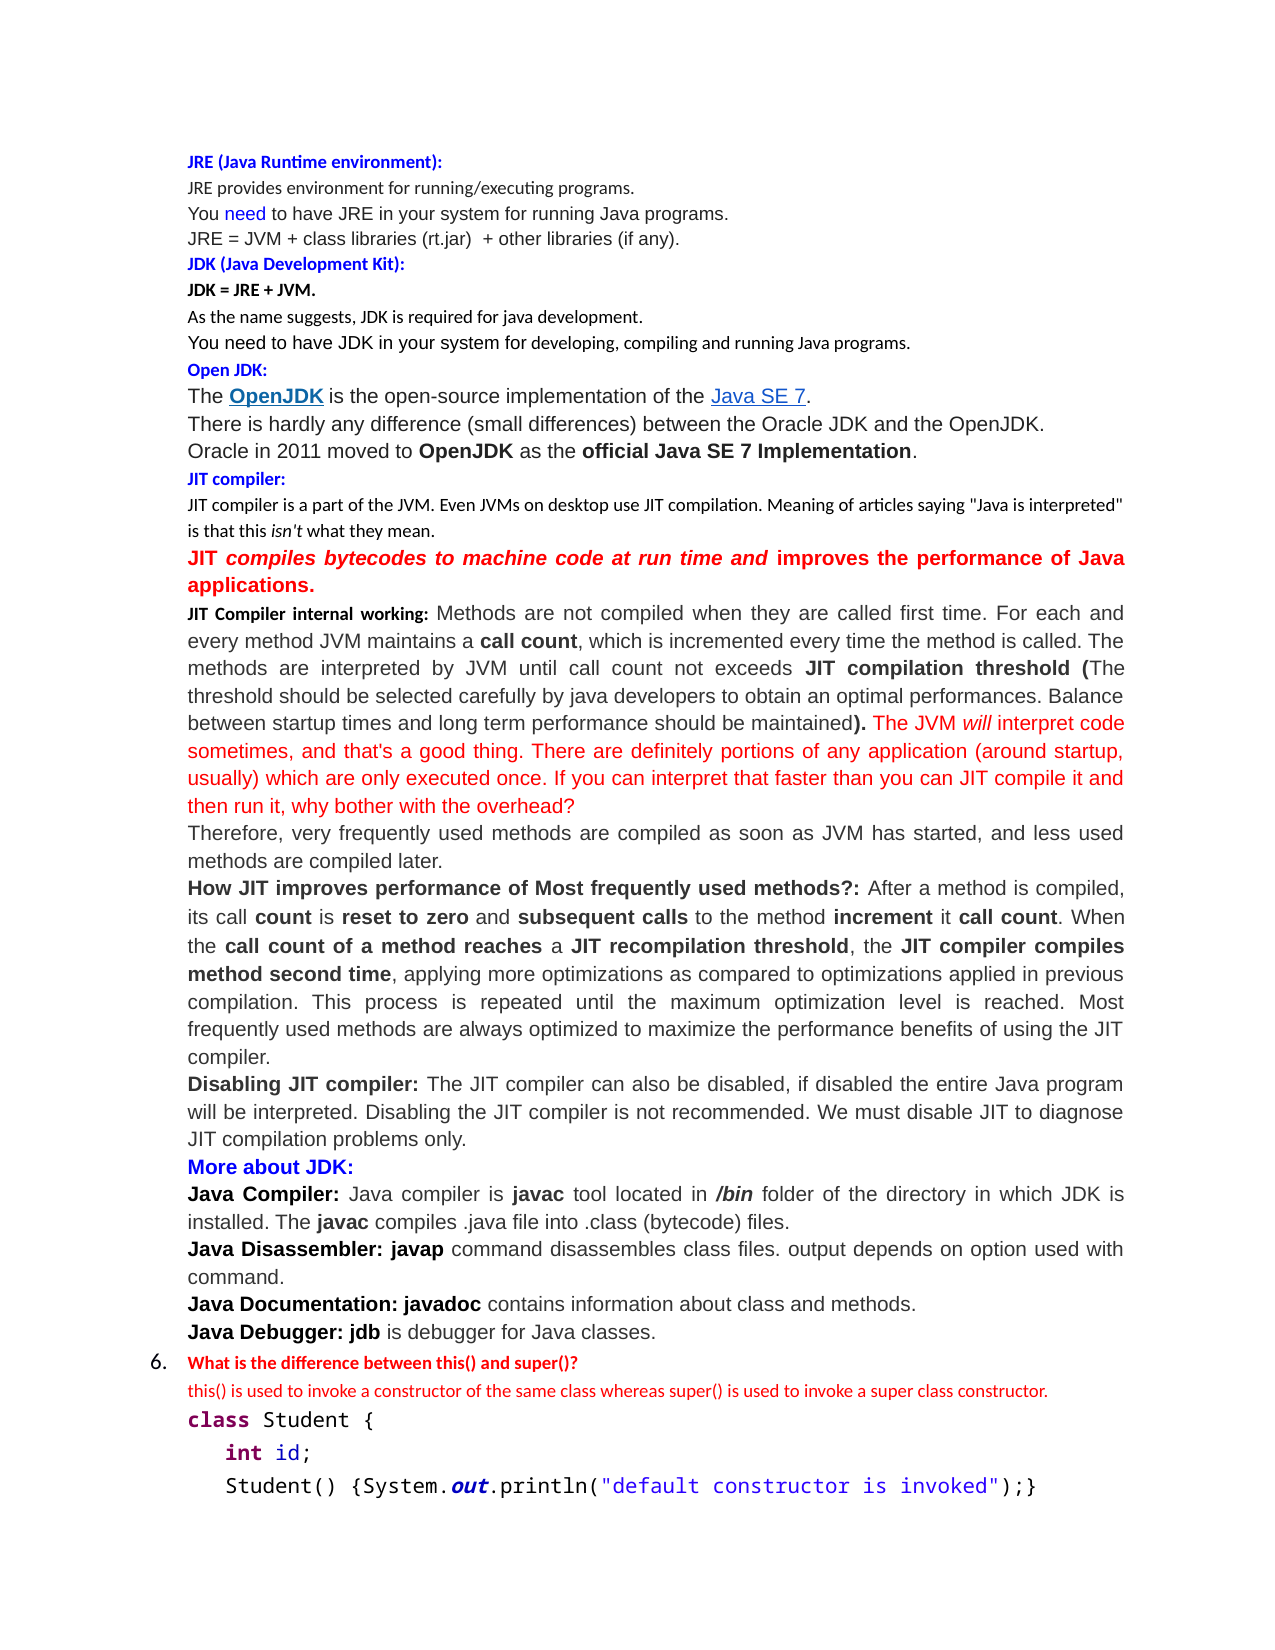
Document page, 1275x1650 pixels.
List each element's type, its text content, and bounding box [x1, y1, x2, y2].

list JRE (Java Runtime environment): [150, 150, 1125, 173]
list JIT compiler: [150, 467, 1125, 490]
list Therefore, very frequently used methods are compiled as soon as JVM has started, and less used methods are compiled later. [150, 821, 1125, 873]
list Oracle in 2011 moved to OpenJDK as the official Java SE 7 Implementation. [150, 439, 1125, 463]
list JDK (Java Development Kit): [150, 252, 1125, 275]
list class Student { [150, 1406, 1125, 1434]
list JIT compiler is a part of the JVM. Even JVMs on desktop use JIT compilation. Meaning of articles saying "Java is interpreted" is that this isn't what they mean. [150, 493, 1125, 542]
list Java Documentation: javadoc contains information about class and methods. [150, 1292, 1125, 1316]
list Java Compiler: Java compiler is javac tool located in /bin folder of the directory in which JDK is installed. The javac compiles .java file into .class (bytecode) files. [150, 1182, 1125, 1233]
list More about JDK: [150, 1154, 1125, 1178]
list Open JDK: [150, 358, 1125, 381]
list JIT Compiler internal working: Methods are not compiled when they are called first time. For each and every method JVM maintains a call count, which is incremented every time the method is called. The methods are interpreted by JVM until call count not exceeds JIT compilation threshold (The threshold should be selected carefully by java developers to obtain an optimal performances. Balance between startup times and long term performance should be maintained). The JVM will interpret code sometimes, and that's a good thing. There are definitely portions of any application (around startup, usually) which are only executed once. If you can interpret that faster than you can JIT compile it and then run it, why bother with the overhead? [150, 601, 1125, 818]
list There is hardly any difference (small differences) between the Oracle JDK and the OpenJDK. [150, 412, 1125, 436]
list JRE = JVM + class libraries (rt.jar) + other libraries (if any). [150, 227, 1125, 249]
list Java Debugger: jdb is debugger for Java classes. [150, 1319, 1125, 1343]
list How JIT improves performance of Most frequently used methods?: After a method is compiled, its call count is reset to zero and subsequent calls to the method increment it call count. When the call count of a method reaches a JIT recompilation threshold, the JIT compiler compiles method second time, applying more optimizations as compared to optimizations applied in previous compilation. This process is repeated until the maximum optimization level is reached. Most frequently used methods are always optimized to maximize the performance benefits of using the JIT compiler. [150, 876, 1125, 1068]
list The OpenJDK is the open-source implementation of the Java SE 7. [150, 384, 1125, 408]
list JDK = JRE + JVM. [150, 279, 1125, 302]
list JIT compiles bytecodes to machine code at run time and improves the performance of Java applications. [150, 546, 1125, 597]
list You need to have JRE in your system for running Java programs. [150, 203, 1125, 224]
list Student() {System.out.println("default constructor is invoked");} [150, 1471, 1125, 1499]
list int id; [150, 1438, 1125, 1467]
list JRE provides environment for running/executing programs. [150, 176, 1125, 199]
list this() is used to invoke a constructor of the same class whereas super() is used to invoke a super class constructor. [150, 1379, 1125, 1402]
list Java Disassembler: javap command disassembles class files. output depends on option used with command. [150, 1237, 1125, 1288]
list What is the difference between this() and super()? [150, 1347, 1125, 1375]
list Disabling JIT compiler: The JIT compiler can also be disabled, if disabled the entire Java program will be interpreted. Disabling the JIT compiler is not recommended. We must disable JIT to diagnose JIT compilation problems only. [150, 1072, 1125, 1151]
list You need to have JDK in your system for developing, compiling and running Java programs. [150, 331, 1125, 354]
list As the name suggests, JDK is required for java development. [150, 305, 1125, 328]
